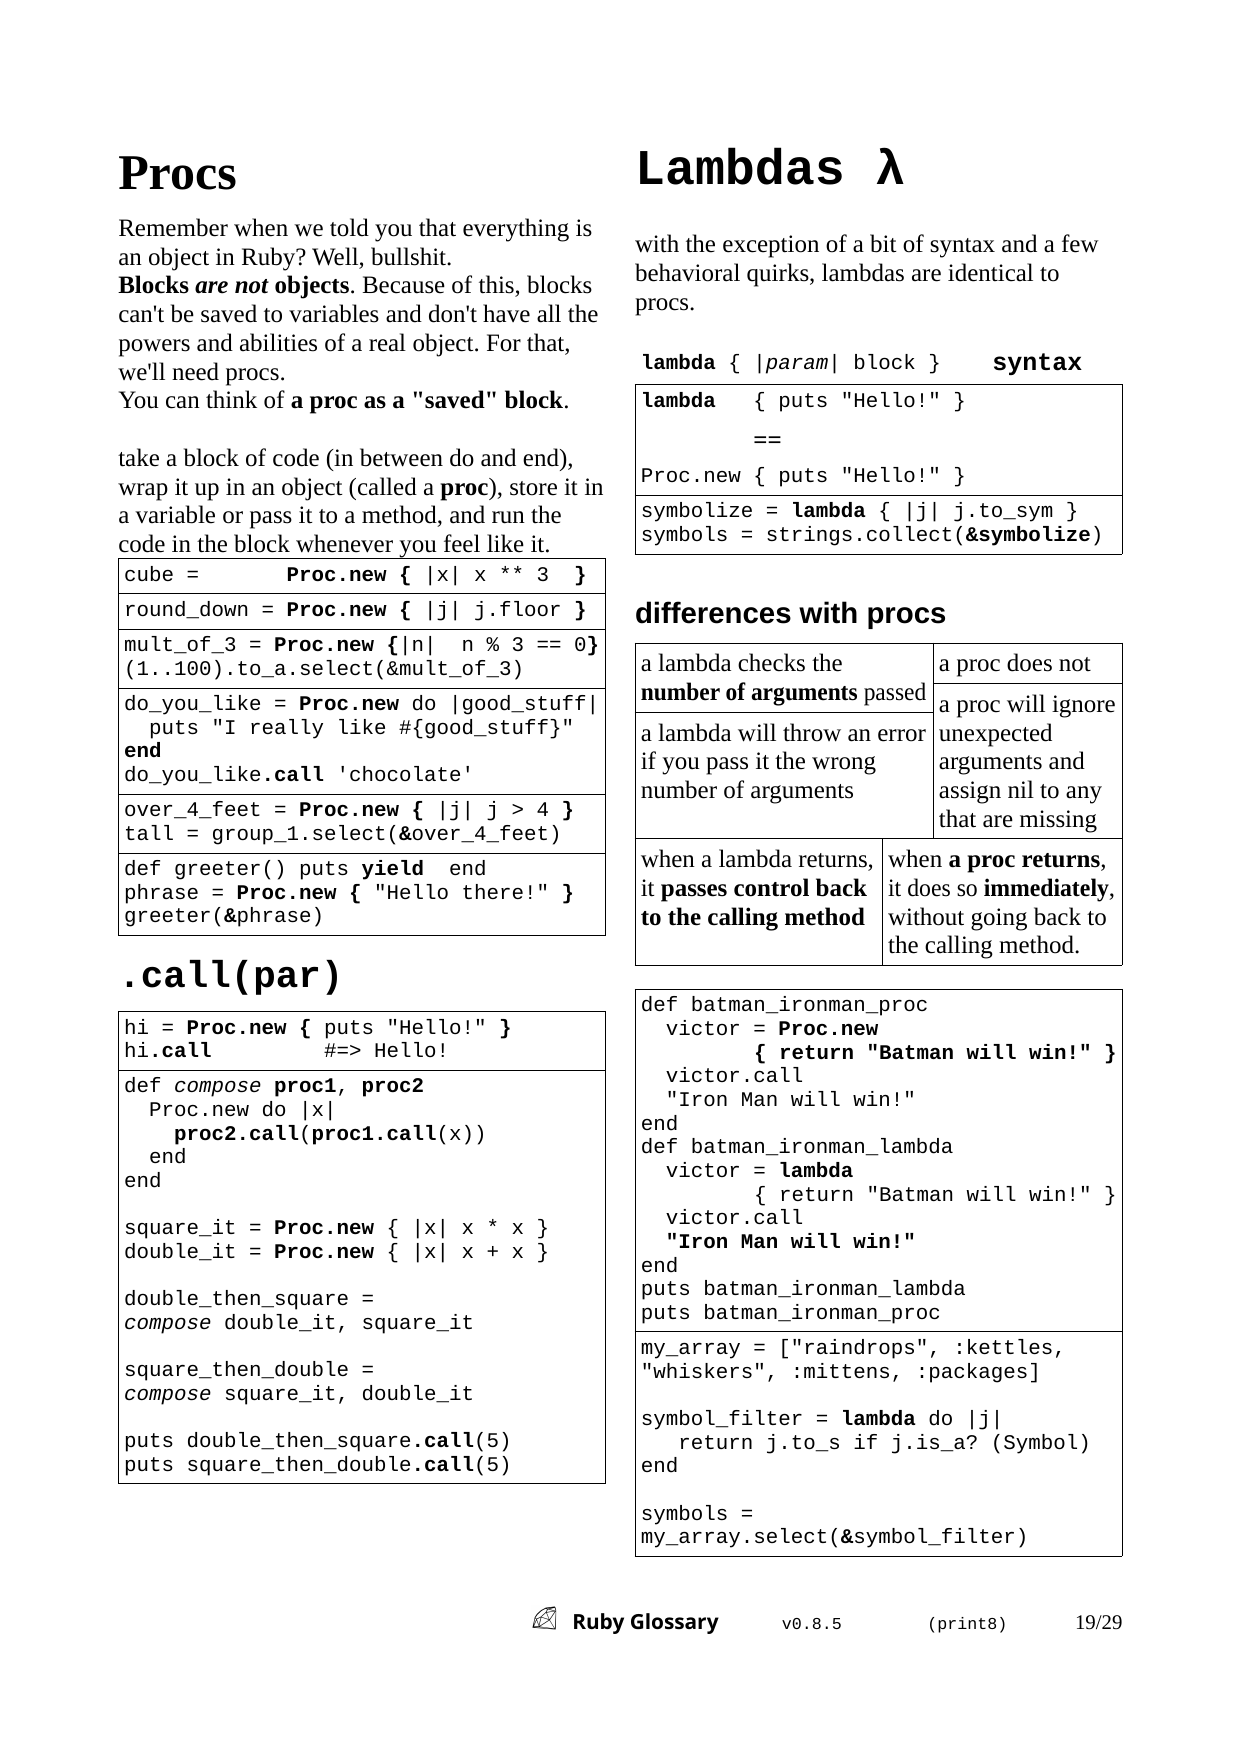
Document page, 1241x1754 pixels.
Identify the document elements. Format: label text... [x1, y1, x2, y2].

subtitle Lambdas λ [635, 143, 1122, 200]
table_header cube = Proc.new { |x| x ** 3 } [119, 559, 605, 593]
table_cell over_4_feet = Proc.new { |j| j > 4 } tall = group_1.select(&over_4_feet) [119, 795, 605, 852]
table_cell when a lambda returns, it passes control back to the calling method [636, 839, 882, 965]
subtitle differences with procs [635, 596, 1122, 630]
subtitle Procs [118, 143, 605, 201]
table_cell symbolize = lambda { |j| j.to_sym } symbols = strings.collect(&symbolize) [636, 496, 1122, 553]
table_header a proc does not [934, 644, 1122, 683]
picture [530, 1605, 557, 1630]
table_header syntax [986, 344, 1122, 384]
table_header lambda { |param| block } [635, 344, 986, 384]
table_cell round_down = Proc.new { |j| j.floor } [119, 594, 605, 628]
table_header def batman_ironman_proc victor = Proc.new { return "Batman will win!" } victor.call "Iron Man will win!" end def batman_ironman_lambda victor = lambda { return "Batman will win!" } victor.call "Iron Man will win!" end puts batman_ironman_lambda puts batman_ironman_proc [636, 990, 1122, 1331]
table_cell mult_of_3 = Proc.new {|n| n % 3 == 0} (1..100).to_a.select(&mult_of_3) [119, 630, 605, 687]
table_cell def greeter() puts yield end phrase = Proc.new { "Hello there!" } greeter(&phrase) [119, 854, 605, 935]
table_header hi = Proc.new { puts "Hello!" } hi.call #=> Hello! [119, 1012, 605, 1070]
table_cell a proc will ignore unexpected arguments and assign nil to any that are missing [934, 684, 1122, 838]
table_cell def compose proc1, proc2 Proc.new do |x| proc2.call(proc1.call(x)) end end square_it = Proc.new { |x| x * x } double_it = Proc.new { |x| x + x } double_then_square = compose double_it, square_it square_then_double = compose square_it, double_it puts double_then_square.call(5) puts square_then_double.call(5) [119, 1071, 605, 1483]
table_cell when a proc returns, it does so immediately, without going back to the calling method. [883, 839, 1122, 965]
table_header a lambda checks the number of arguments passed [636, 644, 933, 712]
table_cell a lambda will throw an error if you pass it the wrong number of arguments [636, 713, 933, 838]
text take a block of code (in between do and end), wrap it up in an object (called a proc), store it in a variable or pass it to a method, and run the code in the block whenever you feel like it. [118, 443, 605, 558]
text Remember when we told you that everything is an object in Ruby? Well, bullshit. [118, 213, 605, 271]
table_cell lambda { puts "Hello!" } [636, 385, 1122, 419]
subtitle .call(par) [118, 956, 605, 998]
table_cell Proc.new { puts "Hello!" } [636, 460, 1122, 494]
text You can think of a proc as a "saved" block. [118, 386, 605, 414]
text with the exception of a bit of syntax and a few behavioral quirks, lambdas are identical to procs. [635, 229, 1122, 316]
text Blocks are not objects. Because of this, blocks can't be saved to variables and don't have all the powers and abilities of a real object. For that, we'll need procs. [118, 271, 605, 386]
table_cell my_array = ["raindrops", :kettles, "whiskers", :mittens, :packages] symbol_filter = lambda do |j| return j.to_s if j.is_a? (Symbol) end symbols = my_array.select(&symbol_filter) [636, 1332, 1122, 1556]
table_cell == [636, 419, 1122, 459]
table_cell do_you_like = Proc.new do |good_stuff| puts "I really like #{good_stuff}" end do_you_like.call 'chocolate' [119, 689, 605, 793]
